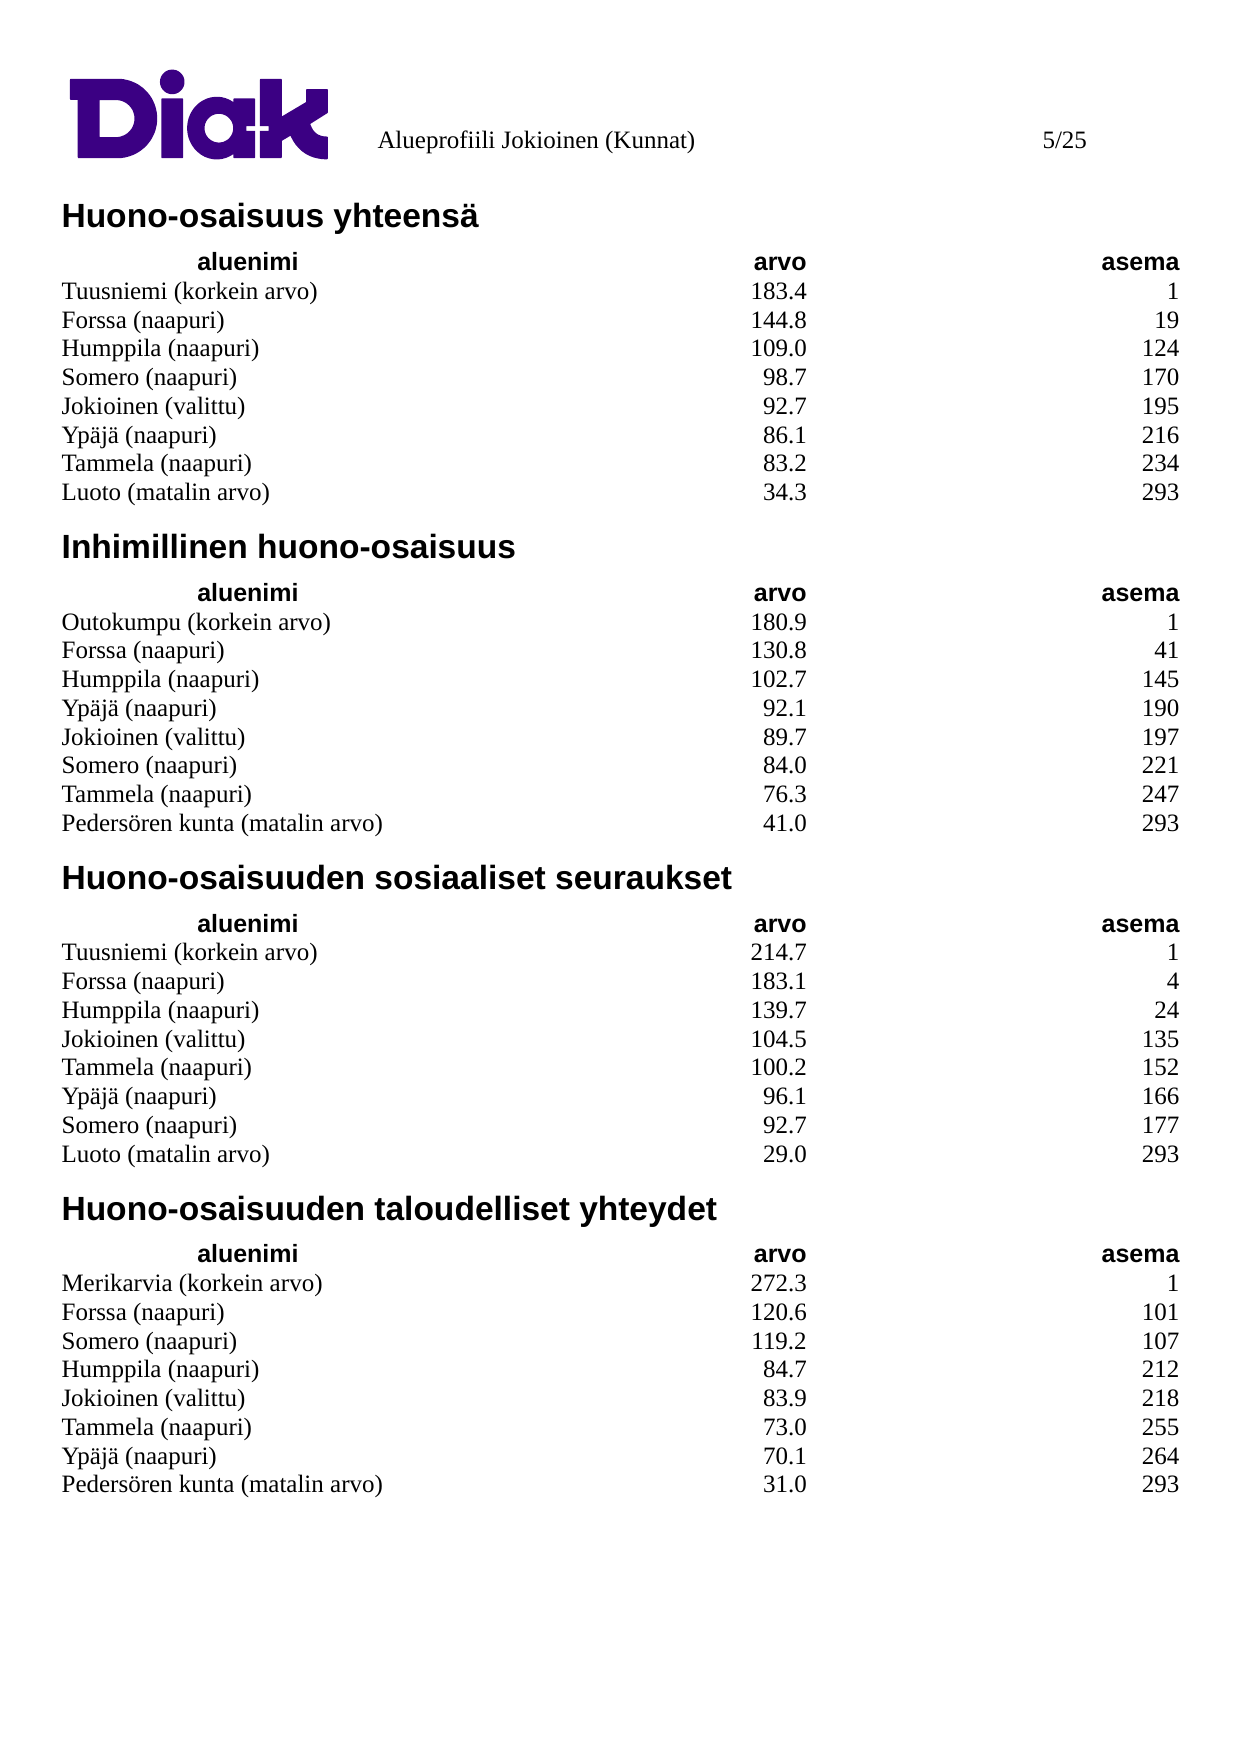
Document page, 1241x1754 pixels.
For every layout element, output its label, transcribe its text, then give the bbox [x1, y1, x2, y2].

table_cell Outokumpu (korkein arvo) [61, 607, 434, 636]
table_cell Ypäjä (naapuri) [61, 693, 434, 722]
table_cell Somero (naapuri) [61, 751, 434, 779]
table_cell 98.7 [434, 362, 806, 391]
table_cell 83.9 [434, 1383, 806, 1412]
table_cell 293 [806, 477, 1179, 506]
table_header aluenimi [61, 1240, 434, 1268]
table_cell Ypäjä (naapuri) [61, 1441, 434, 1469]
table_cell 272.3 [434, 1268, 806, 1297]
table_cell 255 [806, 1412, 1179, 1441]
table_cell Pedersören kunta (matalin arvo) [61, 808, 434, 837]
subtitle Inhimillinen huono-osaisuus [61, 527, 1179, 566]
table_cell 119.2 [434, 1326, 806, 1354]
table_cell 109.0 [434, 334, 806, 362]
table_cell 234 [806, 449, 1179, 477]
table_cell Jokioinen (valittu) [61, 391, 434, 420]
table_cell Tuusniemi (korkein arvo) [61, 276, 434, 305]
table_cell 1 [806, 938, 1179, 966]
table_cell 101 [806, 1297, 1179, 1326]
table_cell Somero (naapuri) [61, 362, 434, 391]
table_header arvo [434, 1240, 806, 1268]
table_cell 1 [806, 276, 1179, 305]
table_cell Somero (naapuri) [61, 1110, 434, 1139]
table_cell 144.8 [434, 305, 806, 333]
table_cell Pedersören kunta (matalin arvo) [61, 1470, 434, 1498]
table_cell Jokioinen (valittu) [61, 1024, 434, 1052]
table_cell 195 [806, 391, 1179, 420]
table_cell 139.7 [434, 995, 806, 1024]
table_cell 183.4 [434, 276, 806, 305]
table_cell 264 [806, 1441, 1179, 1469]
table_cell 120.6 [434, 1297, 806, 1326]
table_header arvo [434, 578, 806, 607]
table_cell 4 [806, 966, 1179, 995]
table_cell 84.0 [434, 751, 806, 779]
table_cell 293 [806, 1470, 1179, 1498]
table_cell 180.9 [434, 607, 806, 636]
table_cell 92.7 [434, 1110, 806, 1139]
table_cell Forssa (naapuri) [61, 305, 434, 333]
table_cell Humppila (naapuri) [61, 995, 434, 1024]
table_cell 293 [806, 808, 1179, 837]
table_cell 107 [806, 1326, 1179, 1354]
table_cell 84.7 [434, 1355, 806, 1383]
table_cell 86.1 [434, 420, 806, 448]
table_cell 34.3 [434, 477, 806, 506]
table_cell 1 [806, 607, 1179, 636]
table_cell 92.7 [434, 391, 806, 420]
subtitle Huono-osaisuus yhteensä [61, 196, 1179, 235]
table_cell Jokioinen (valittu) [61, 1383, 434, 1412]
table_cell 197 [806, 722, 1179, 751]
table_header asema [806, 578, 1179, 607]
table_cell 92.1 [434, 693, 806, 722]
table_cell 247 [806, 779, 1179, 808]
table_cell Ypäjä (naapuri) [61, 420, 434, 448]
table_cell 89.7 [434, 722, 806, 751]
table_cell 102.7 [434, 664, 806, 693]
table_cell 24 [806, 995, 1179, 1024]
table_cell 19 [806, 305, 1179, 333]
table_cell Forssa (naapuri) [61, 636, 434, 664]
table_header aluenimi [61, 909, 434, 937]
table_header aluenimi [61, 578, 434, 607]
table_cell 73.0 [434, 1412, 806, 1441]
table_cell Tammela (naapuri) [61, 779, 434, 808]
table_cell 177 [806, 1110, 1179, 1139]
table_cell 104.5 [434, 1024, 806, 1052]
table_cell 190 [806, 693, 1179, 722]
table_cell Humppila (naapuri) [61, 334, 434, 362]
table_cell Forssa (naapuri) [61, 1297, 434, 1326]
table_header arvo [434, 247, 806, 276]
table_cell Ypäjä (naapuri) [61, 1081, 434, 1110]
table_cell 1 [806, 1268, 1179, 1297]
table_cell 76.3 [434, 779, 806, 808]
table_cell 41.0 [434, 808, 806, 837]
table_header asema [806, 909, 1179, 937]
table_cell 145 [806, 664, 1179, 693]
table_cell Humppila (naapuri) [61, 1355, 434, 1383]
table_cell 216 [806, 420, 1179, 448]
table_cell Tammela (naapuri) [61, 1412, 434, 1441]
table_cell 183.1 [434, 966, 806, 995]
table_cell Humppila (naapuri) [61, 664, 434, 693]
table_cell 124 [806, 334, 1179, 362]
table_header aluenimi [61, 247, 434, 276]
table_header asema [806, 247, 1179, 276]
table_cell Somero (naapuri) [61, 1326, 434, 1354]
table_cell 41 [806, 636, 1179, 664]
table_cell 135 [806, 1024, 1179, 1052]
table_cell 221 [806, 751, 1179, 779]
table_cell 29.0 [434, 1139, 806, 1167]
subtitle Huono-osaisuuden sosiaaliset seuraukset [61, 858, 1179, 896]
subtitle Huono-osaisuuden taloudelliset yhteydet [61, 1188, 1179, 1227]
table_cell 100.2 [434, 1053, 806, 1081]
table_cell 31.0 [434, 1470, 806, 1498]
table_cell 70.1 [434, 1441, 806, 1469]
table_cell 214.7 [434, 938, 806, 966]
table_cell 166 [806, 1081, 1179, 1110]
table_header asema [806, 1240, 1179, 1268]
table_cell Tuusniemi (korkein arvo) [61, 938, 434, 966]
table_cell Luoto (matalin arvo) [61, 477, 434, 506]
table_cell 170 [806, 362, 1179, 391]
table_cell 96.1 [434, 1081, 806, 1110]
table_cell Tammela (naapuri) [61, 449, 434, 477]
table_cell Forssa (naapuri) [61, 966, 434, 995]
table_cell 293 [806, 1139, 1179, 1167]
table_cell 218 [806, 1383, 1179, 1412]
table_cell Luoto (matalin arvo) [61, 1139, 434, 1167]
table_cell 83.2 [434, 449, 806, 477]
table_cell Merikarvia (korkein arvo) [61, 1268, 434, 1297]
table_cell 212 [806, 1355, 1179, 1383]
table_header arvo [434, 909, 806, 937]
table_cell 130.8 [434, 636, 806, 664]
table_cell Jokioinen (valittu) [61, 722, 434, 751]
table_cell Tammela (naapuri) [61, 1053, 434, 1081]
table_cell 152 [806, 1053, 1179, 1081]
